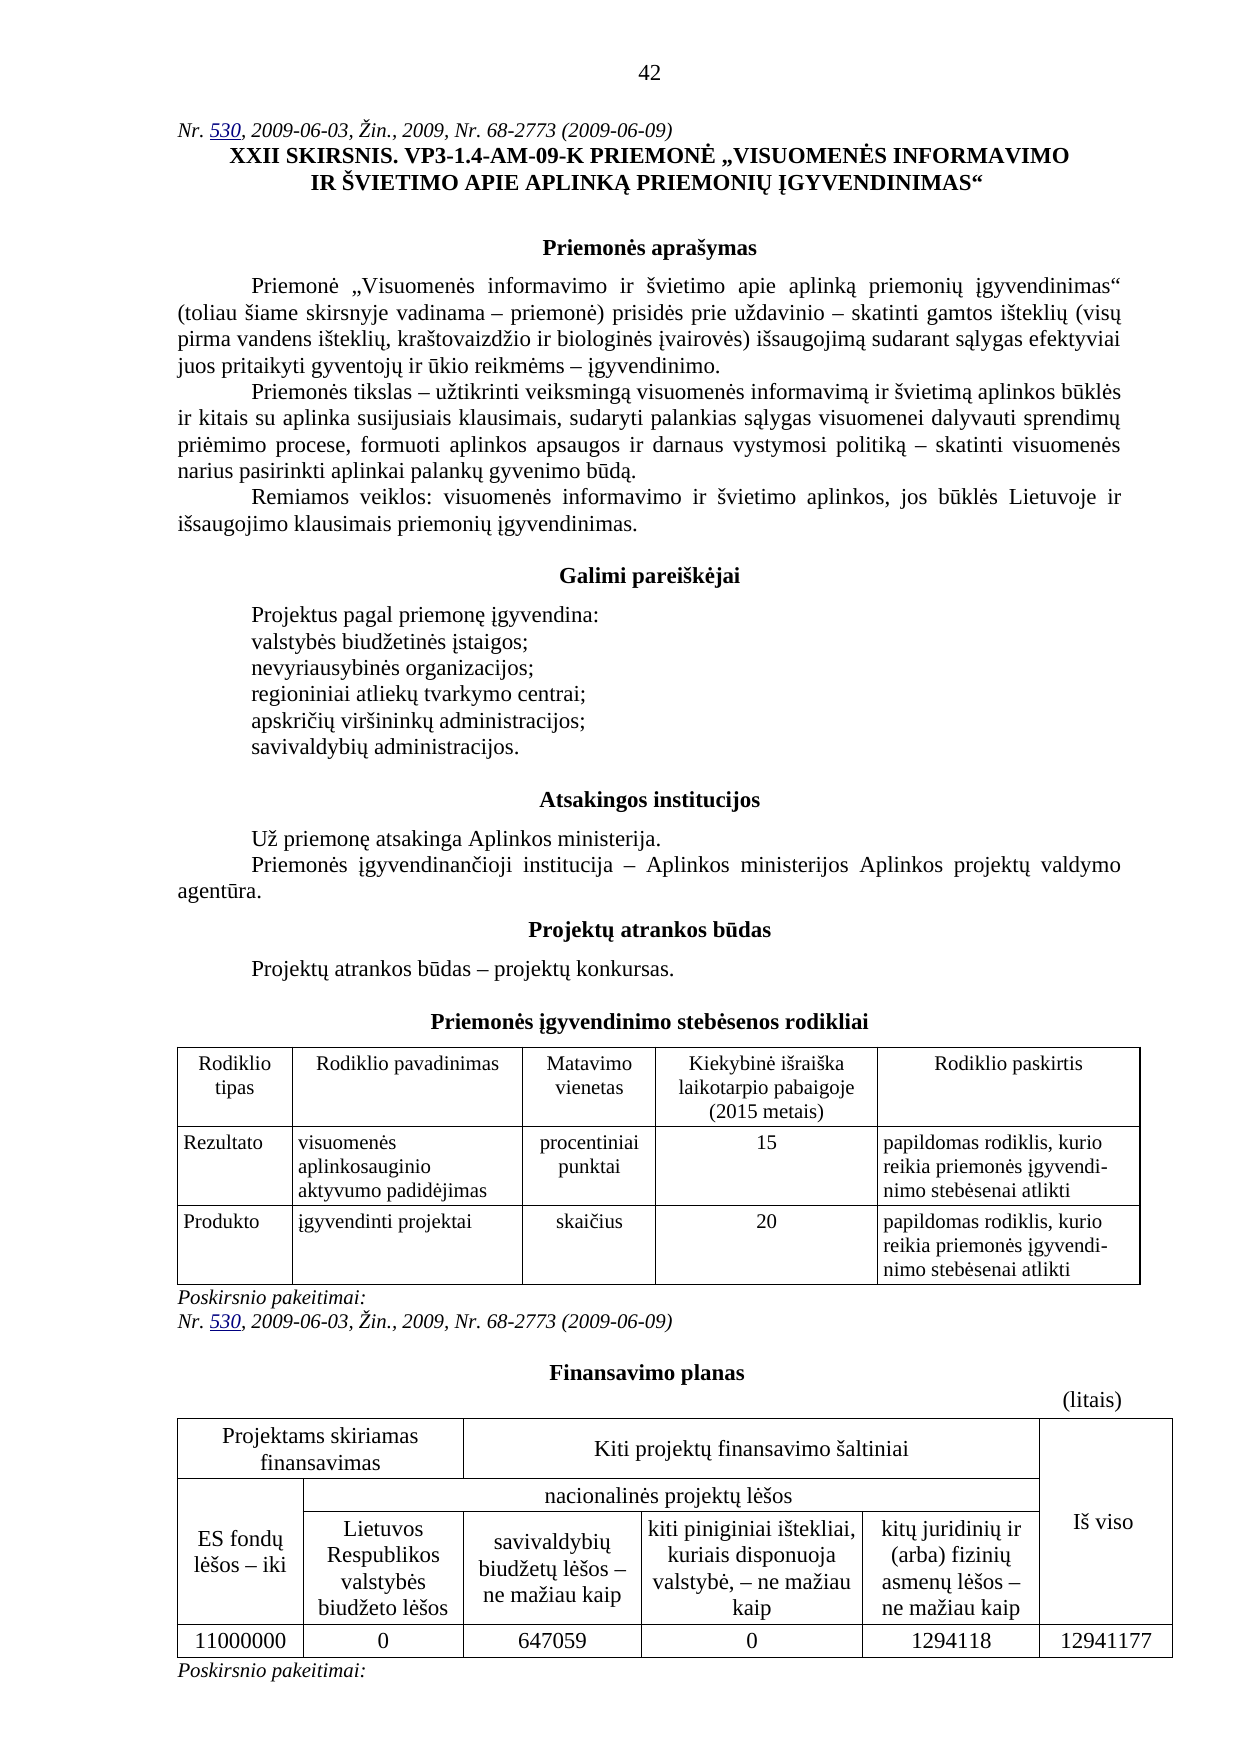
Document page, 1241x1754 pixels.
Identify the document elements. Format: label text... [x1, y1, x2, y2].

table_cell savivaldybių biudžetų lėšos – ne mažiau kaip [464, 1512, 641, 1623]
text savivaldybių administracijos. [177, 733, 1122, 759]
table_cell kitų juridinių ir (arba) fizinių asmenų lėšos – ne mažiau kaip [863, 1512, 1039, 1623]
text (litais) [177, 1386, 1122, 1412]
table_cell 0 [304, 1625, 463, 1657]
table_cell ES fondų lėšos – iki [178, 1479, 303, 1623]
text nevyriausybinės organizacijos; [177, 654, 1122, 680]
table_cell papildomas rodiklis, kurio reikia priemonės įgyvendi­nimo stebėsenai atlikti [878, 1206, 1139, 1284]
text Remiamos veiklos: visuomenės informavimo ir švietimo aplinkos, jos būklės Lietuvoje ir išsaugojimo klausimais priemonių įgyvendinimas. [177, 483, 1122, 536]
text regioniniai atliekų tvarkymo centrai; [177, 680, 1122, 707]
table_cell 15 [656, 1127, 877, 1205]
text Finansavimo planas [177, 1359, 1122, 1386]
table_cell Rezultato [178, 1127, 292, 1205]
text Atsakingos institucijos [177, 786, 1122, 812]
table_cell procentiniai punktai [523, 1127, 655, 1205]
table_cell 20 [656, 1206, 877, 1284]
table_header Rodiklio paskirtis [878, 1048, 1139, 1126]
text Poskirsnio pakeitimai: [177, 1285, 1122, 1309]
text Projektų atrankos būdas [177, 916, 1122, 943]
table_cell 1294118 [863, 1625, 1039, 1657]
text XXII SKIRSNIS. VP3-1.4-AM-09-K PRIEMONĖ „VISUOMENĖS INFORMAVIMO IR ŠVIETIMO APIE APLINKĄ PRIEMONIŲ ĮGYVENDINIMAS“ [177, 142, 1122, 195]
table_header Rodiklio tipas [178, 1048, 292, 1126]
table_header Rodiklio pavadinimas [293, 1048, 522, 1126]
text Priemonė „Visuomenės informavimo ir švietimo apie aplinką priemonių įgyvendinimas“ (toliau šiame skirsnyje vadinama – priemonė) prisidės prie uždavinio – skatinti gamtos išteklių (visų pirma vandens išteklių, kraštovaizdžio ir biologinės įvairovės) išsaugojimą sudarant sąlygas efektyviai juos pritaikyti gyventojų ir ūkio reikmėms – įgyvendinimo. [177, 273, 1122, 378]
text valstybės biudžetinės įstaigos; [177, 628, 1122, 654]
text Priemonės aprašymas [177, 234, 1122, 260]
text Projektų atrankos būdas – projektų konkursas. [177, 955, 1122, 981]
table_cell Lietuvos Respublikos valstybės biudžeto lėšos [304, 1512, 463, 1623]
table_header Kiekybinė išraiška laikotarpio pabaigoje (2015 metais) [656, 1048, 877, 1126]
text Priemonės tikslas – užtikrinti veiksmingą visuomenės informavimą ir švietimą aplinkos būklės ir kitais su aplinka susijusiais klausimais, sudaryti palankias sąlygas visuomenei dalyvauti sprendimų priėmimo procese, formuoti aplinkos apsaugos ir darnaus vystymosi politiką – skatinti visuomenės narius pasirinkti aplinkai palankų gyvenimo būdą. [177, 378, 1122, 483]
text Galimi pareiškėjai [177, 562, 1122, 589]
table_cell 647059 [464, 1625, 641, 1657]
text Poskirsnio pakeitimai: [177, 1658, 1122, 1682]
table_header Kiti projektų finansavimo šaltiniai [464, 1419, 1039, 1478]
text Projektus pagal priemonę įgyvendina: [177, 601, 1122, 628]
table_header Iš viso [1040, 1419, 1172, 1623]
text Nr. 530, 2009-06-03, Žin., 2009, Nr. 68-2773 (2009-06-09) [177, 1309, 1122, 1333]
table_cell 11000000 [178, 1625, 303, 1657]
text Priemonės įgyvendinimo stebėsenos rodikliai [177, 1008, 1122, 1034]
text Priemonės įgyvendinančioji institucija – Aplinkos ministerijos Aplinkos projektų valdymo agentūra. [177, 851, 1122, 904]
table_cell Produkto [178, 1206, 292, 1284]
table_header Projektams skiriamas finansavimas [178, 1419, 463, 1478]
text Už priemonę atsakinga Aplinkos ministerija. [177, 825, 1122, 851]
table_cell skaičius [523, 1206, 655, 1284]
table_cell papildomas rodiklis, kurio reikia priemonės įgyvendi­nimo stebėsenai atlikti [878, 1127, 1139, 1205]
text apskričių viršininkų administracijos; [177, 707, 1122, 733]
table_cell 0 [642, 1625, 862, 1657]
table_header Matavimo vienetas [523, 1048, 655, 1126]
table_cell kiti piniginiai ištekliai, kuriais disponuoja valstybė, – ne mažiau kaip [642, 1512, 862, 1623]
table_cell visuomenės aplinkosauginio aktyvumo padidėjimas [293, 1127, 522, 1205]
table_cell įgyvendinti projektai [293, 1206, 522, 1284]
text Nr. 530, 2009-06-03, Žin., 2009, Nr. 68-2773 (2009-06-09) [177, 118, 1122, 142]
table_cell 12941177 [1040, 1625, 1172, 1657]
table_cell nacionalinės projektų lėšos [304, 1479, 1039, 1511]
